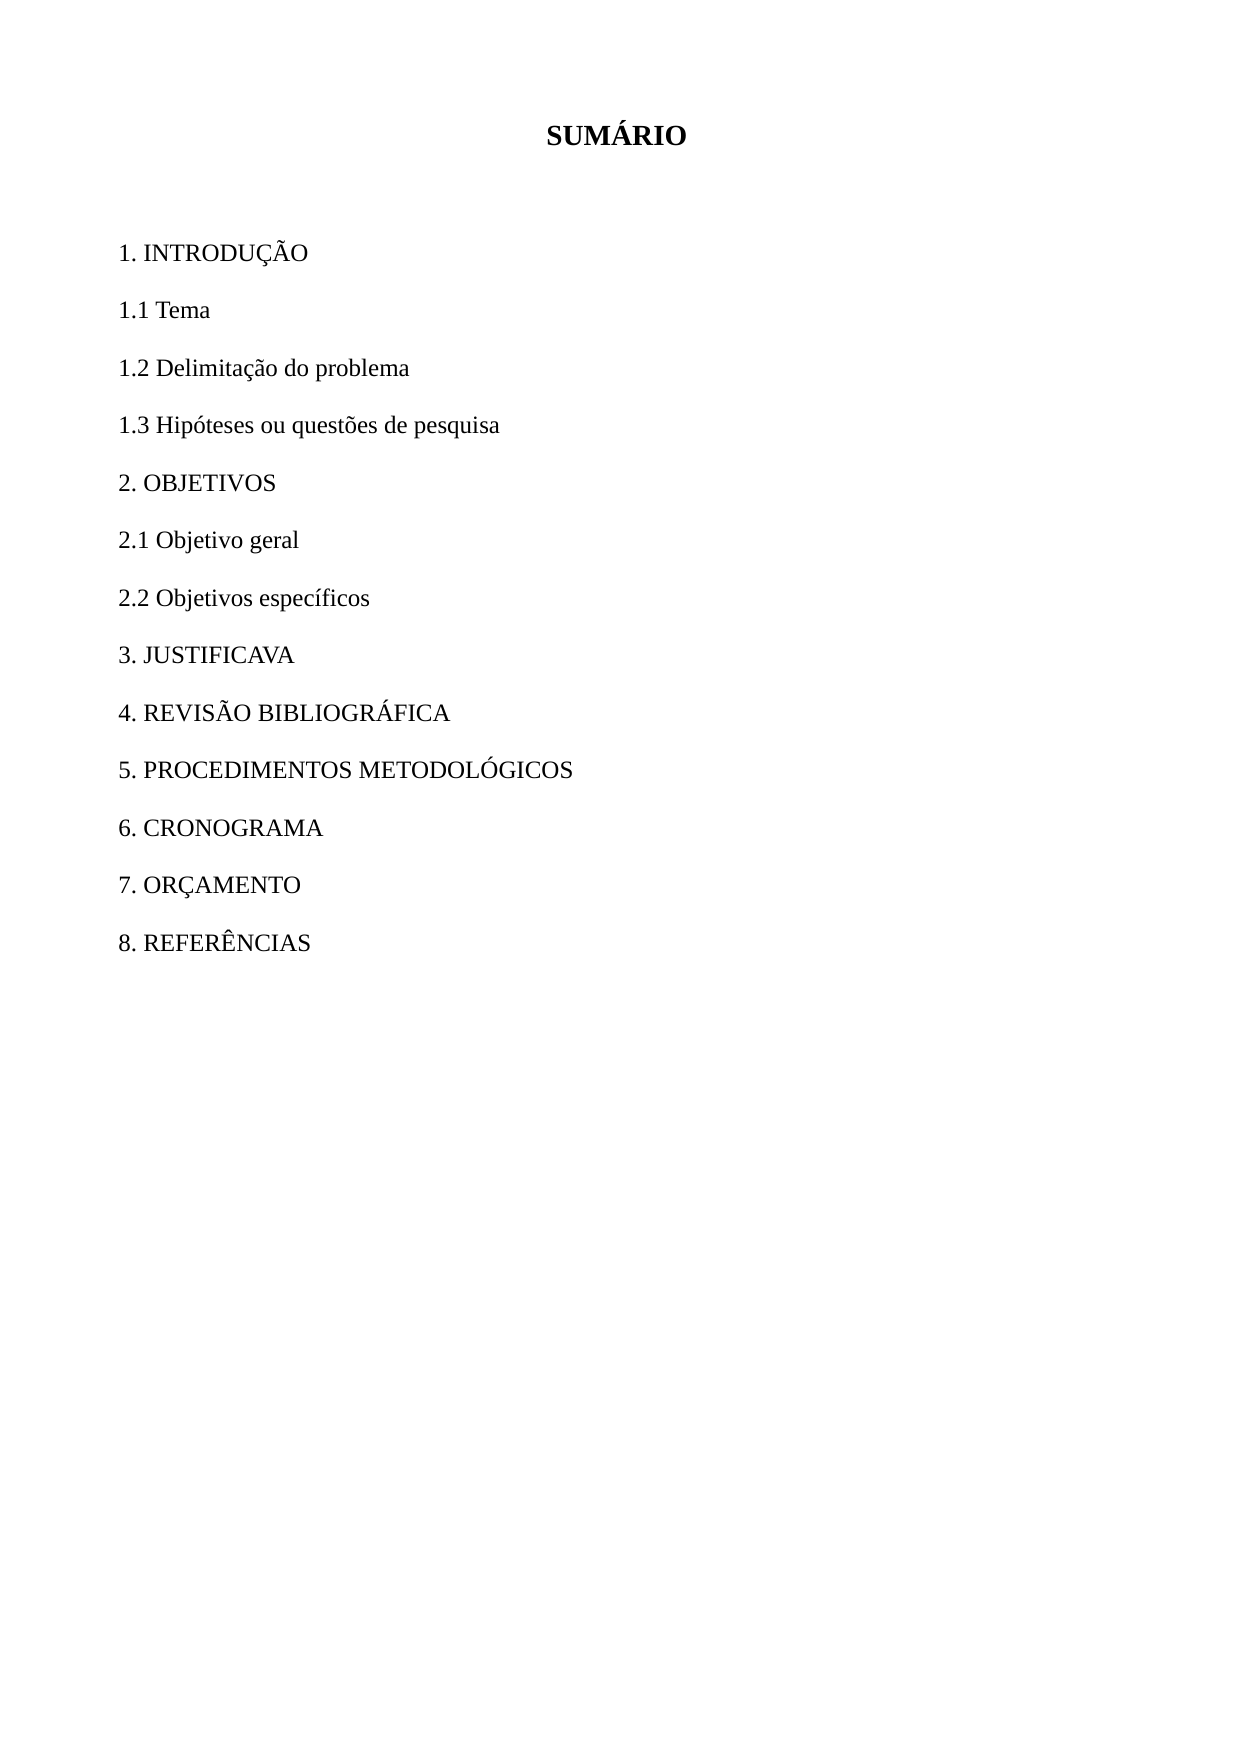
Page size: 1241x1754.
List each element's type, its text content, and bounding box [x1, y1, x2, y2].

text 3. JUSTIFICAVA [118, 640, 1122, 669]
text SUMÁRIO [118, 118, 1122, 152]
text 1.1 Tema [118, 295, 1122, 324]
text 1. INTRODUÇÃO [118, 238, 1122, 267]
text 2. OBJETIVOS [118, 468, 1122, 497]
text 1.3 Hipóteses ou questões de pesquisa [118, 410, 1122, 439]
text 1.2 Delimitação do problema [118, 353, 1122, 382]
text 2.1 Objetivo geral [118, 525, 1122, 554]
text 6. CRONOGRAMA [118, 813, 1122, 842]
text 8. REFERÊNCIAS [118, 928, 1122, 957]
text 7. ORÇAMENTO [118, 870, 1122, 899]
text 5. PROCEDIMENTOS METODOLÓGICOS [118, 755, 1122, 784]
text 2.2 Objetivos específicos [118, 583, 1122, 612]
text 4. REVISÃO BIBLIOGRÁFICA [118, 698, 1122, 727]
